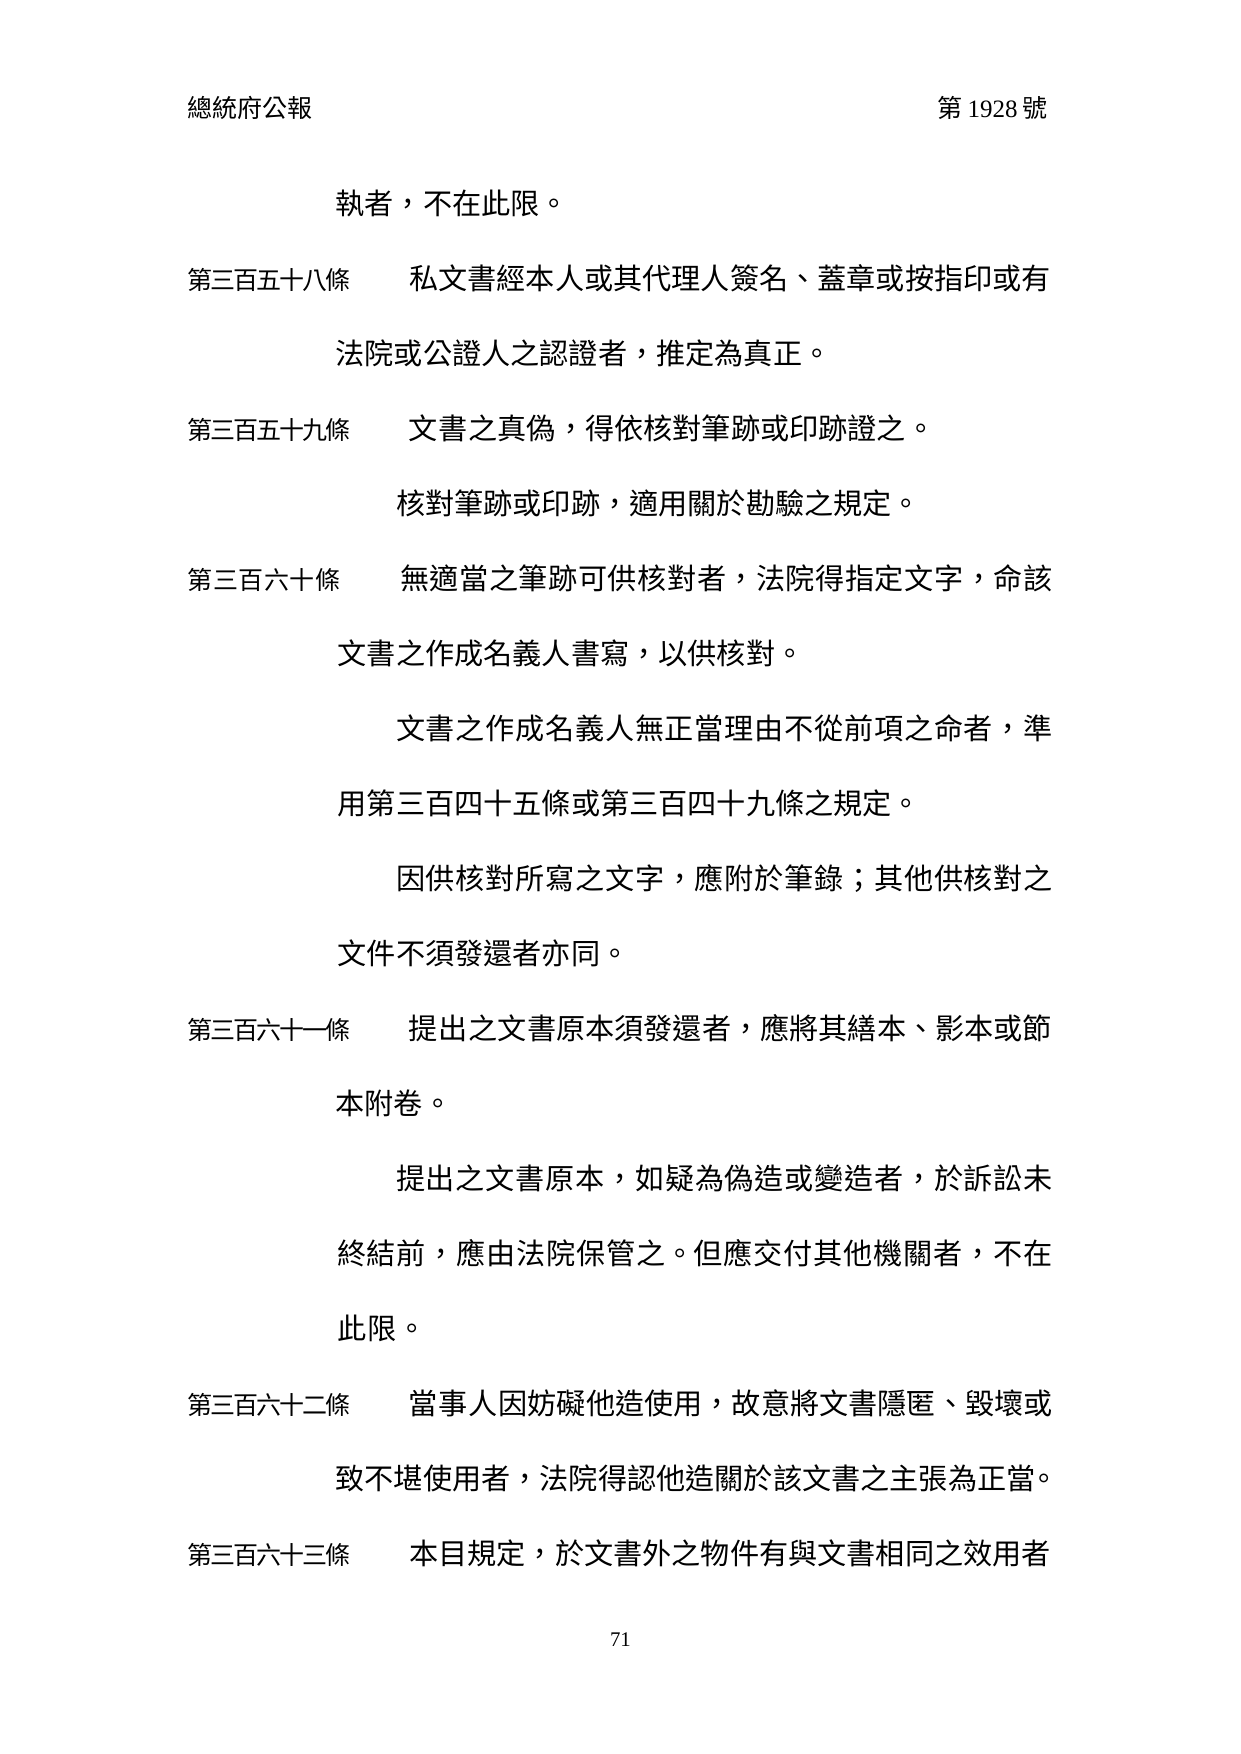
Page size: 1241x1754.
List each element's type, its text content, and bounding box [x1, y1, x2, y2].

text 文書之作成名義人無正當理由不從前項之命者，準用第三百四十五條或第三百四十九條之規定。 [337, 689, 1053, 839]
text 第三百五十九條 文書之真偽，得依核對筆跡或印跡證之。 [187, 389, 1053, 464]
text 第三百五十八條 私文書經本人或其代理人簽名、蓋章或按指印或有法院或公證人之認證者，推定為真正。 [187, 239, 1053, 389]
text 第三百六十三條 本目規定，於文書外之物件有與文書相同之效用者 [187, 1514, 1053, 1589]
text 因供核對所寫之文字，應附於筆錄；其他供核對之文件不須發還者亦同。 [337, 839, 1053, 989]
text 核對筆跡或印跡，適用關於勘驗之規定。 [337, 464, 1053, 539]
text 第三百六十條 無適當之筆跡可供核對者，法院得指定文字，命該文書之作成名義人書寫，以供核對。 [187, 539, 1053, 689]
text 提出之文書原本，如疑為偽造或變造者，於訴訟未終結前，應由法院保管之。但應交付其他機關者，不在此限。 [337, 1139, 1053, 1364]
text 第三百六十二條 當事人因妨礙他造使用，故意將文書隱匿、毀壞或致不堪使用者，法院得認他造關於該文書之主張為正當。 [187, 1364, 1053, 1514]
text 執者，不在此限。 [187, 164, 1053, 239]
text 第三百六十一條 提出之文書原本須發還者，應將其繕本、影本或節本附卷。 [187, 989, 1053, 1139]
